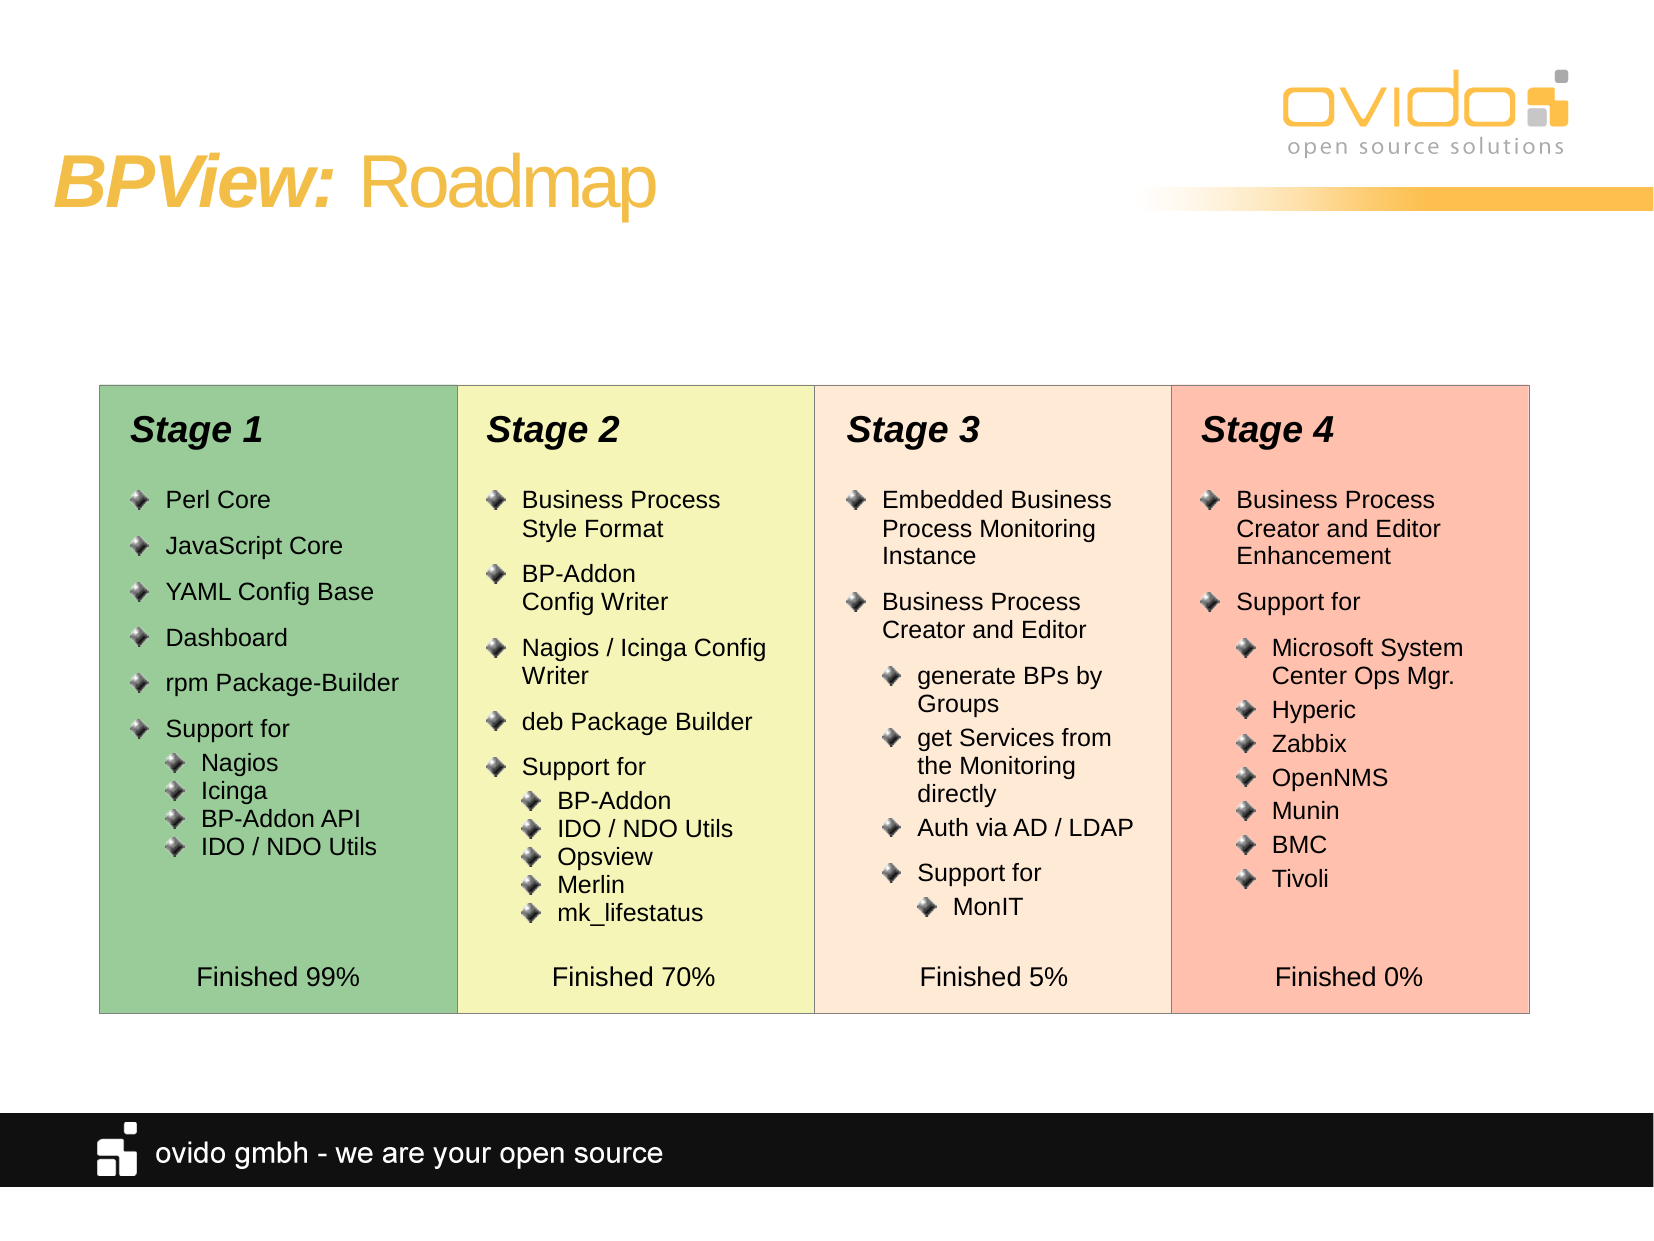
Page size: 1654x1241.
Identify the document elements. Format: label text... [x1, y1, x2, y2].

title BPView: Roadmap [53, 132, 1211, 231]
chart [49, 307, 1619, 1063]
picture [0, 0, 1654, 1241]
